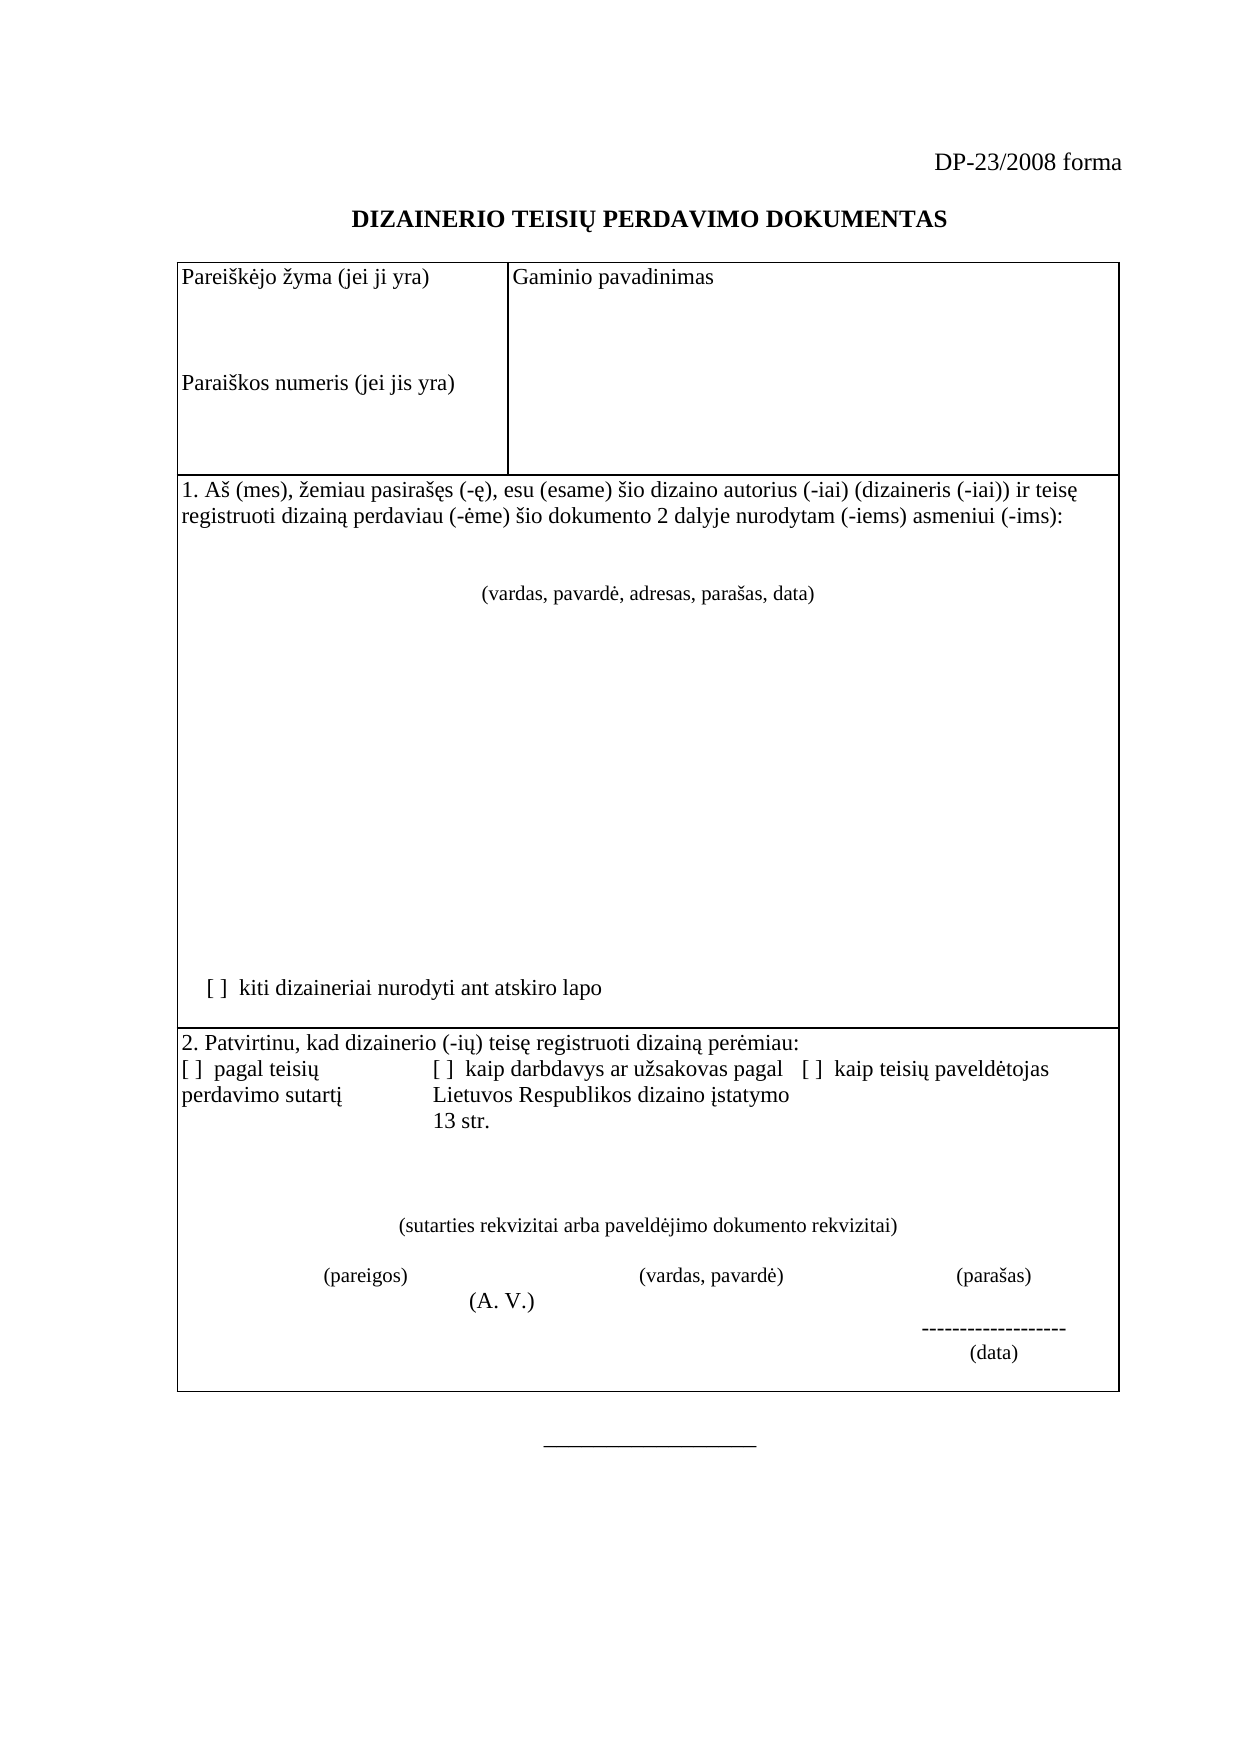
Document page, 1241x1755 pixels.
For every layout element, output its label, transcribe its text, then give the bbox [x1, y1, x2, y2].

table_cell 1. Aš (mes), žemiau pasirašęs (-ę), esu (esame) šio dizaino autorius (-iai) (dizaineris (-iai)) ir teisę registruoti dizainą perdaviau (-ėme) šio dokumento 2 dalyje nurodytam (-iems) asmeniui (-ims): [178, 476, 1118, 581]
table_cell Paraiškos numeris (jei jis yra) [178, 369, 507, 474]
text _________________ [177, 1421, 1122, 1450]
table_cell [ ][] kaip darbdavys ar užsakovas pagal Lietuvos Respublikos dizaino įstatymo 13 str. [429, 1055, 797, 1134]
table_cell [ ][] kaip teisių paveldėtojas [798, 1055, 1118, 1134]
table_cell [ ][] pagal teisių perdavimo sutartį [178, 1055, 428, 1134]
table_cell ------------------- (data) [869, 1314, 1118, 1391]
text DP-23/2008 forma [177, 147, 1122, 176]
table_cell 2. Patvirtinu, kad dizainerio (-ių) teisę registruoti dizainą perėmiau: [178, 1029, 1118, 1055]
table_header Pareiškėjo žyma (jei ji yra) [178, 263, 507, 369]
table_cell (parašas) [869, 1264, 1118, 1287]
table_cell [ ][] kiti dizaineriai nurodyti ant atskiro lapo [178, 605, 1118, 1027]
table_header Gaminio pavadinimas [509, 263, 1118, 369]
table_cell [178, 1314, 869, 1391]
table_cell (vardas, pavardė, adresas, parašas, data) [178, 581, 1118, 605]
table_cell [509, 369, 1118, 474]
table_cell [869, 1288, 1118, 1314]
table_cell (sutarties rekvizitai arba paveldėjimo dokumento rekvizitai) [178, 1134, 1118, 1263]
table_cell (pareigos) [178, 1264, 554, 1287]
text DIZAINERIO TEISIŲ PERDAVIMO DOKUMENTAS [177, 204, 1122, 233]
table_cell (A. V.) [178, 1288, 869, 1314]
table_cell (vardas, pavardė) [554, 1264, 869, 1287]
